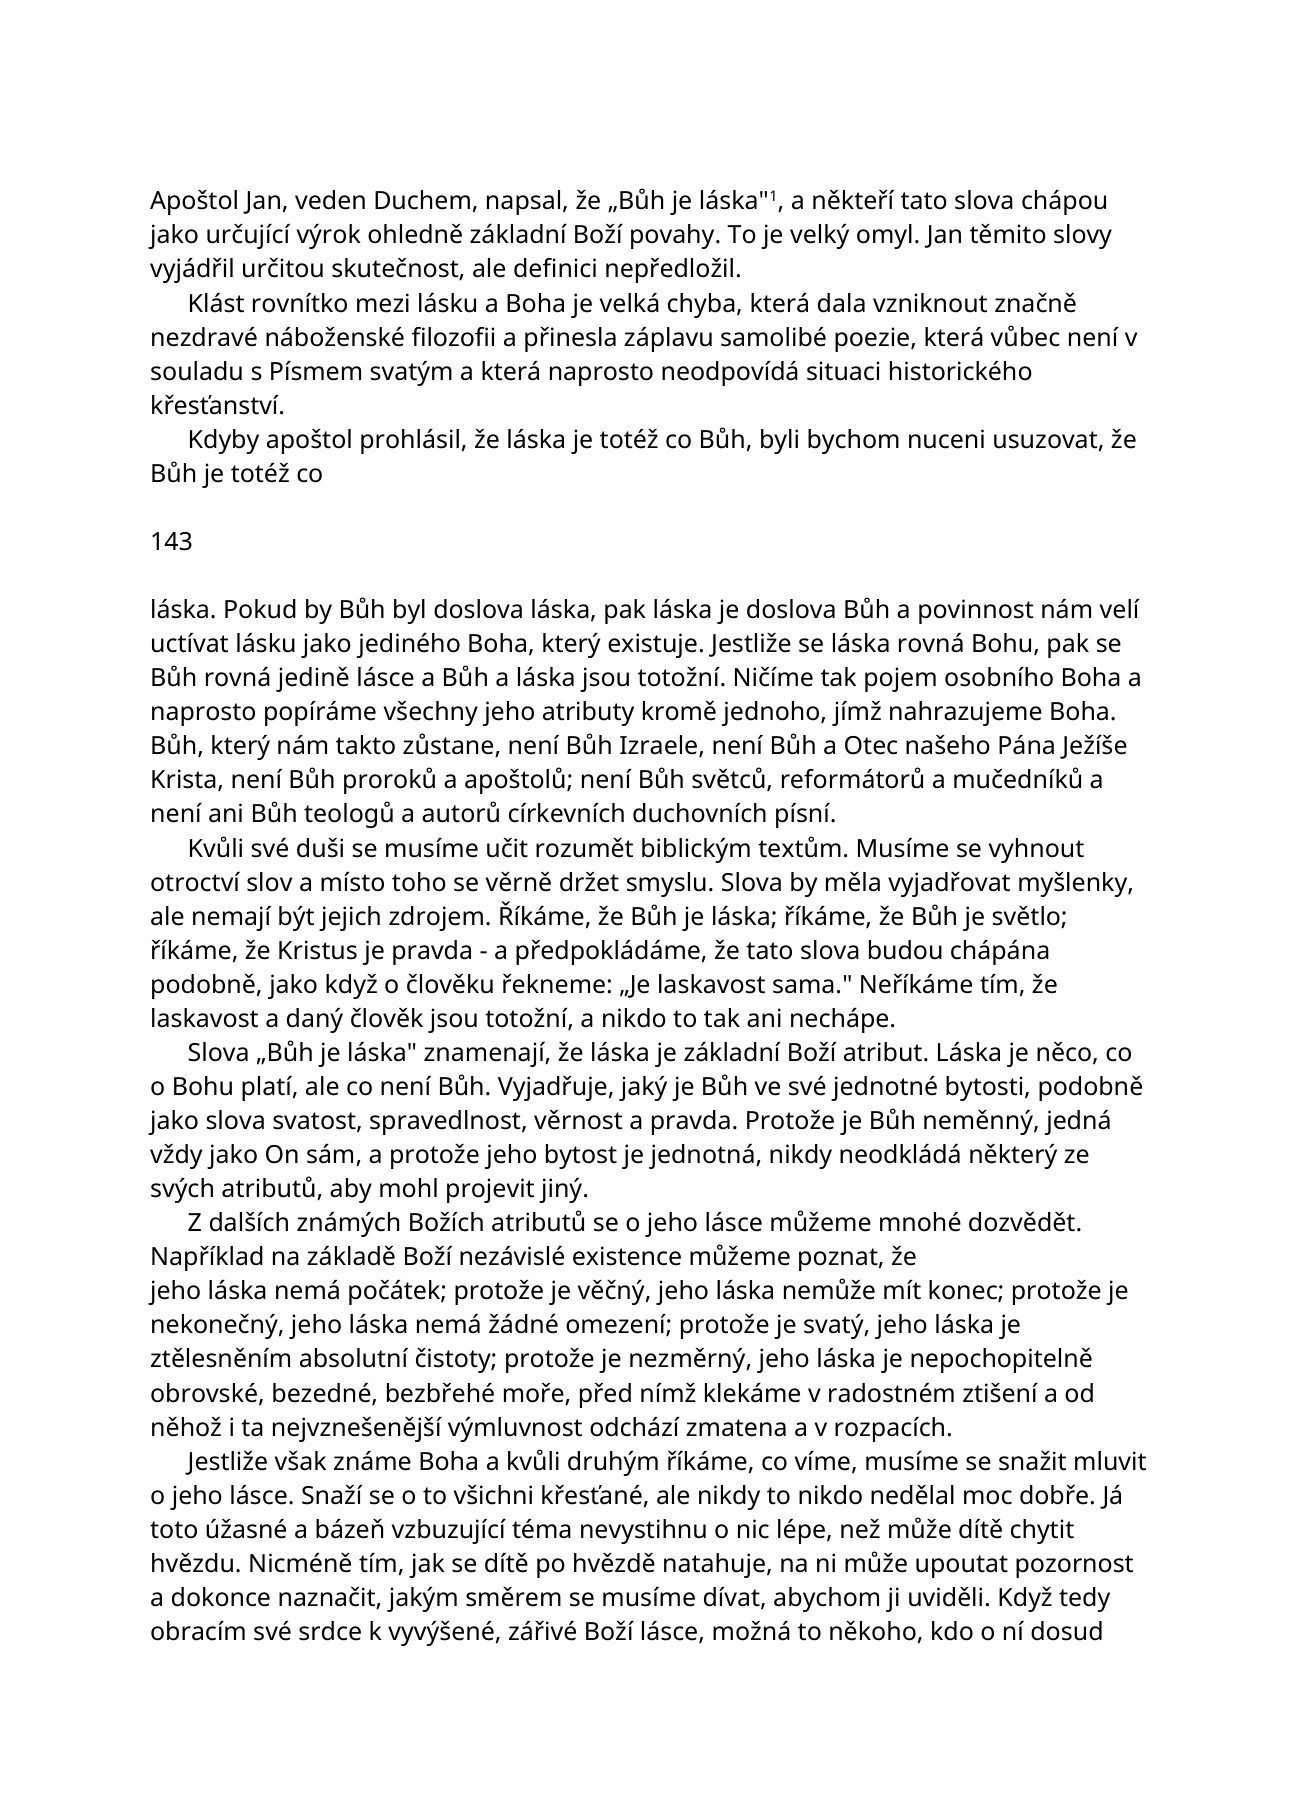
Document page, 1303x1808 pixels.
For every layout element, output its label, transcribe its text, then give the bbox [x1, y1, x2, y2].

text Klást rovnítko mezi lásku a Boha je velká chyba, která dala vzniknout značně nezdravé náboženské filozofii a přinesla záplavu samolibé poezie, která vůbec není v souladu s Písmem svatým a která naprosto neodpovídá situaci historického křesťanství. [150, 285, 1152, 421]
text jeho láska nemá počátek; protože je věčný, jeho láska nemůže mít konec; protože je nekonečný, jeho láska nemá žádné omezení; protože je svatý, jeho láska je ztělesněním absolutní čistoty; protože je nezměrný, jeho láska je nepochopitelně obrovské, bezedné, bezbřehé moře, před nímž klekáme v radostném ztišení a od něhož i ta nejvznešenější výmluvnost odchází zmatena a v rozpacích. [150, 1273, 1152, 1443]
text Apoštol Jan, veden Duchem, napsal, že „Bůh je láska"1, a někteří tato slova chápou jako určující výrok ohledně základní Boží povahy. To je velký omyl. Jan těmito slovy vyjádřil určitou skutečnost, ale definici nepředložil. [150, 183, 1152, 285]
text Kdyby apoštol prohlásil, že láska je totéž co Bůh, byli bychom nuceni usuzovat, že Bůh je totéž co [150, 421, 1152, 489]
text Jestliže však známe Boha a kvůli druhým říkáme, co víme, musíme se snažit mluvit o jeho lásce. Snaží se o to všichni křesťané, ale nikdy to nikdo nedělal moc dobře. Já toto úžasné a bázeň vzbuzující téma nevystihnu o nic lépe, než může dítě chytit hvězdu. Nicméně tím, jak se dítě po hvězdě natahuje, na ni může upoutat pozornost a dokonce naznačit, jakým směrem se musíme dívat, abychom ji uviděli. Když tedy obracím své srdce k vyvýšené, zářivé Boží lásce, možná to někoho, kdo o ní dosud [150, 1443, 1152, 1648]
text Slova „Bůh je láska" znamenají, že láska je základní Boží atribut. Láska je něco, co o Bohu platí, ale co není Bůh. Vyjadřuje, jaký je Bůh ve své jednotné bytosti, podobně jako slova svatost, spravedlnost, věrnost a pravda. Protože je Bůh neměnný, jedná vždy jako On sám, a protože jeho bytost je jednotná, nikdy neodkládá některý ze svých atributů, aby mohl projevit jiný. [150, 1034, 1152, 1205]
text láska. Pokud by Bůh byl doslova láska, pak láska je doslova Bůh a povinnost nám velí uctívat lásku jako jediného Boha, který existuje. Jestliže se láska rovná Bohu, pak se Bůh rovná jedině lásce a Bůh a láska jsou totožní. Ničíme tak pojem osobního Boha a naprosto popíráme všechny jeho atributy kromě jednoho, jímž nahrazujeme Boha. Bůh, který nám takto zůstane, není Bůh Izraele, není Bůh a Otec našeho Pána Ježíše Krista, není Bůh proroků a apoštolů; není Bůh světců, reformátorů a mučedníků a není ani Bůh teologů a autorů církevních duchovních písní. [150, 592, 1152, 830]
text Kvůli své duši se musíme učit rozumět biblickým textům. Musíme se vyhnout otroctví slov a místo toho se věrně držet smyslu. Slova by měla vyjadřovat myšlenky, ale nemají být jejich zdrojem. Říkáme, že Bůh je láska; říkáme, že Bůh je světlo; říkáme, že Kristus je pravda - a předpokládáme, že tato slova budou chápána podobně, jako když o člověku řekneme: „Je laskavost sama." Neříkáme tím, že laskavost a daný člověk jsou totožní, a nikdo to tak ani nechápe. [150, 830, 1152, 1034]
text Z dalších známých Božích atributů se o jeho lásce můžeme mnohé dozvědět. Například na základě Boží nezávislé existence můžeme poznat, že [150, 1205, 1152, 1273]
text 143 [150, 524, 1152, 558]
